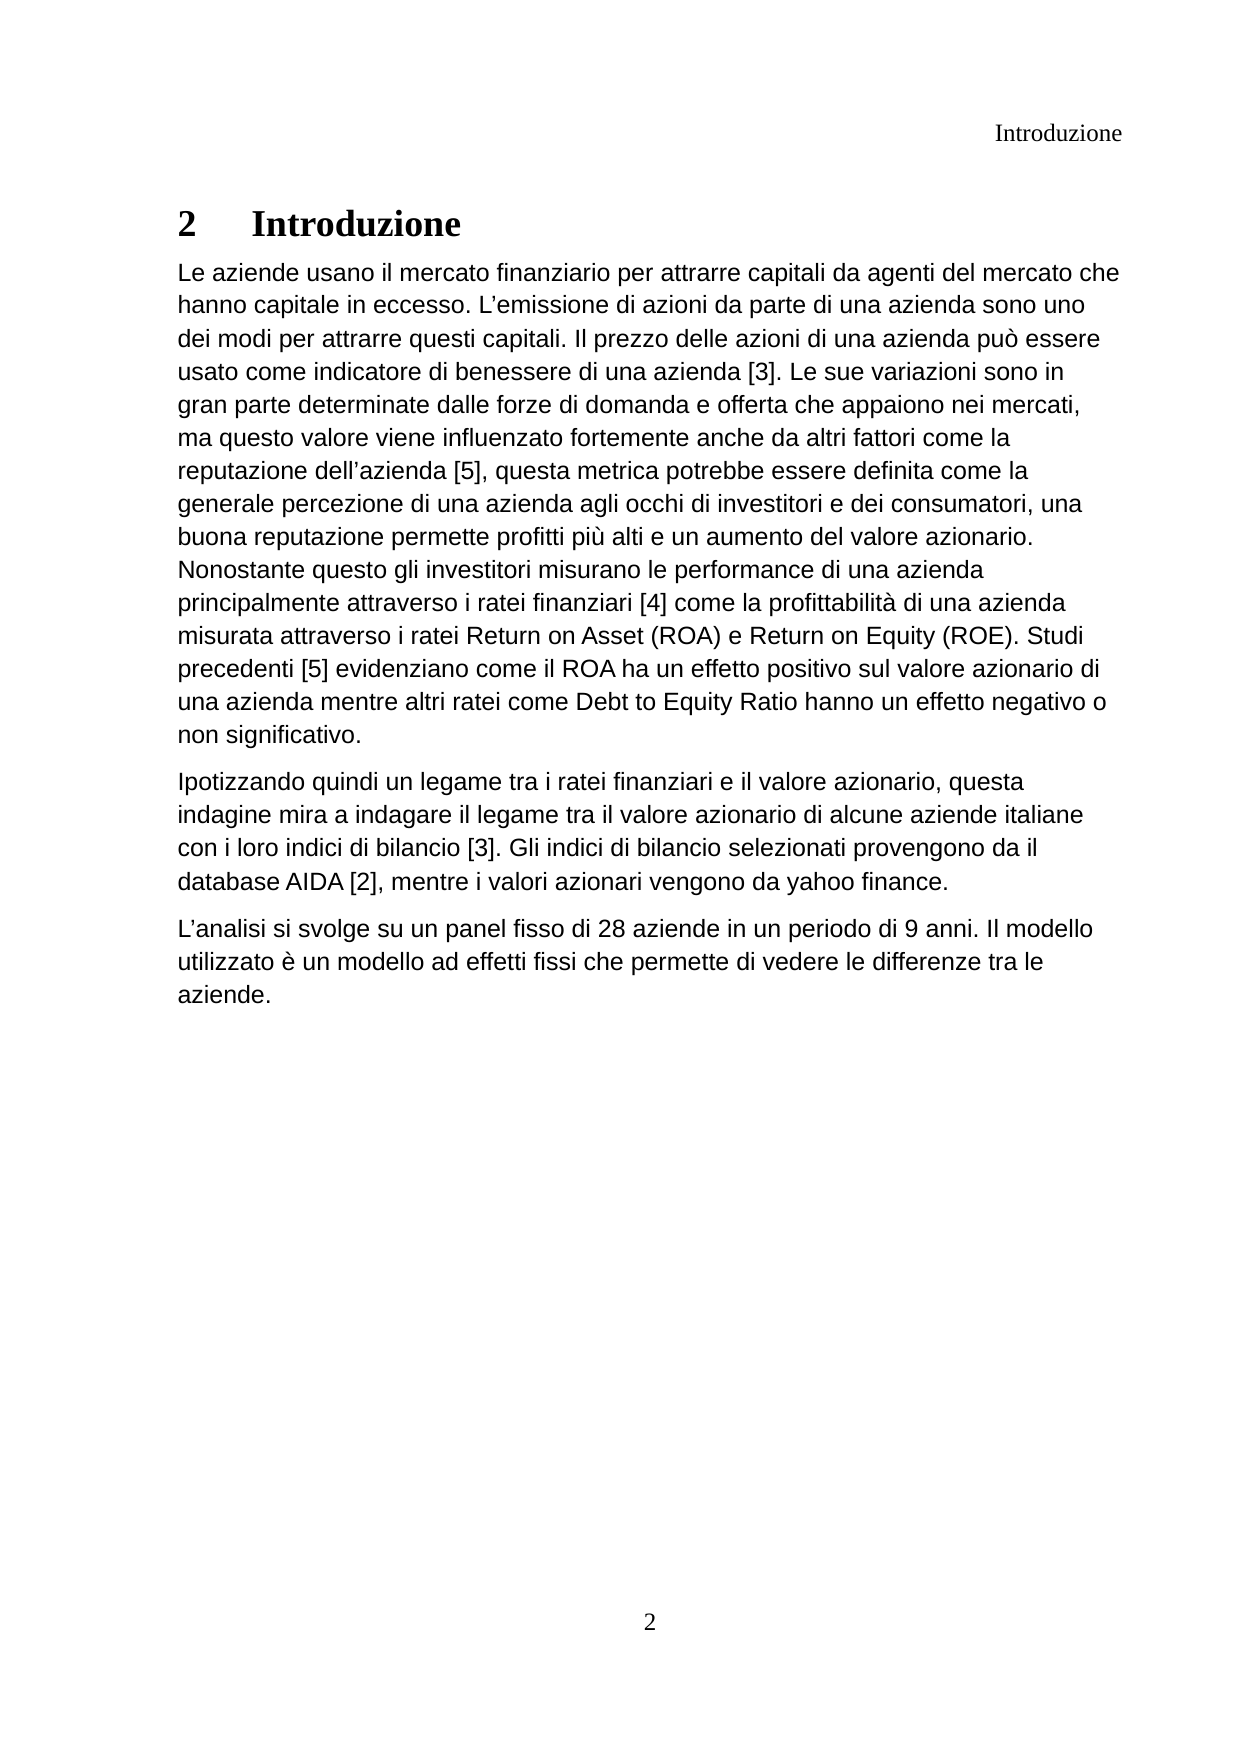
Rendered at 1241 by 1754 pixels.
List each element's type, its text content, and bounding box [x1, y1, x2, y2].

subtitle Introduzione [177, 201, 1122, 245]
text Le aziende usano il mercato finanziario per attrarre capitali da agenti del mercato che hanno capitale in eccesso. L’emissione di azioni da parte di una azienda sono uno dei modi per attrarre questi capitali. Il prezzo delle azioni di una azienda può essere usato come indicatore di benessere di una azienda [3]. Le sue variazioni sono in gran parte determinate dalle forze di domanda e offerta che appaiono nei mercati, ma questo valore viene influenzato fortemente anche da altri fattori come la reputazione dell’azienda [5], questa metrica potrebbe essere definita come la generale percezione di una azienda agli occhi di investitori e dei consumatori, una buona reputazione permette profitti più alti e un aumento del valore azionario. Nonostante questo gli investitori misurano le performance di una azienda principalmente attraverso i ratei finanziari [4] come la profittabilità di una azienda misurata attraverso i ratei Return on Asset (ROA) e Return on Equity (ROE). Studi precedenti [5] evidenziano come il ROA ha un effetto positivo sul valore azionario di una azienda mentre altri ratei come Debt to Equity Ratio hanno un effetto negativo o non significativo. [177, 257, 1122, 748]
text L’analisi si svolge su un panel fisso di 28 aziende in un periodo di 9 anni. Il modello utilizzato è un modello ad effetti fissi che permette di vedere le differenze tra le aziende. [177, 914, 1122, 1009]
text Ipotizzando quindi un legame tra i ratei finanziari e il valore azionario, questa indagine mira a indagare il legame tra il valore azionario di alcune aziende italiane con i loro indici di bilancio [3]. Gli indici di bilancio selezionati provengono da il database AIDA [2], mentre i valori azionari vengono da yahoo finance. [177, 767, 1122, 895]
